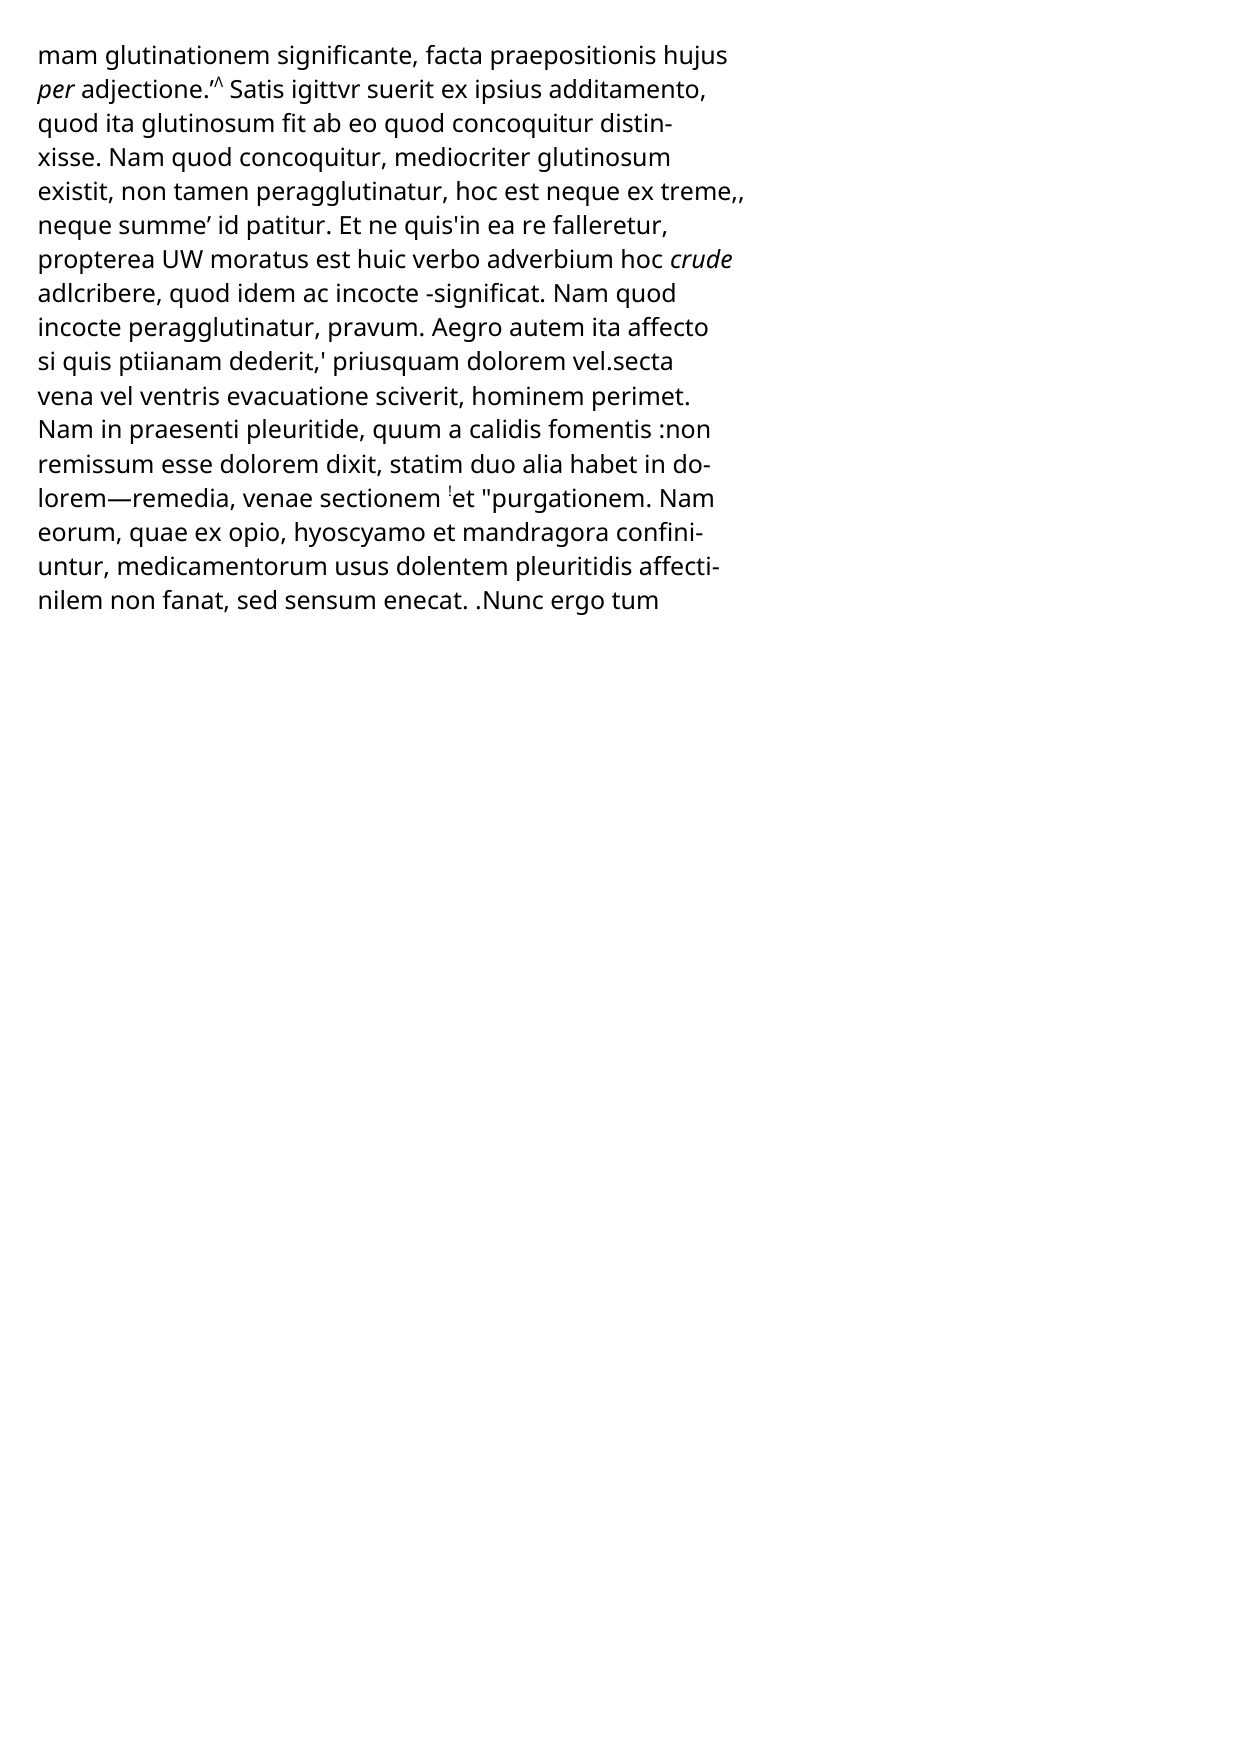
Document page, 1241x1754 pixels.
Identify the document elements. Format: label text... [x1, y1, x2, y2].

text mam glutinationem significante, facta praepositionis hujus per adjectione.’Λ Satis igittvr suerit ex ipsius additamento, quod ita glutinosum fit ab eo quod concoquitur distin- xisse. Nam quod concoquitur, mediocriter glutinosum existit, non tamen peragglutinatur, hoc est neque ex treme,, neque summe’ id patitur. Et ne quis'in ea re falleretur, propterea UW moratus est huic verbo adverbium hoc crude adlcribere, quod idem ac incocte -significat. Nam quod incocte peragglutinatur, pravum. Aegro autem ita affecto si quis ptiianam dederit,' priusquam dolorem vel.secta vena vel ventris evacuatione sciverit, hominem perimet. Nam in praesenti pleuritide, quum a calidis fomentis :non remissum esse dolorem dixit, statim duo alia habet in do- lorem—remedia, venae sectionem !et "purgationem. Nam eorum, quae ex opio, hyoscyamo et mandragora confini- untur, medicamentorum usus dolentem pleuritidis affecti- nilem non fanat, sed sensum enecat. .Nunc ergo tum [37, 37, 1203, 617]
